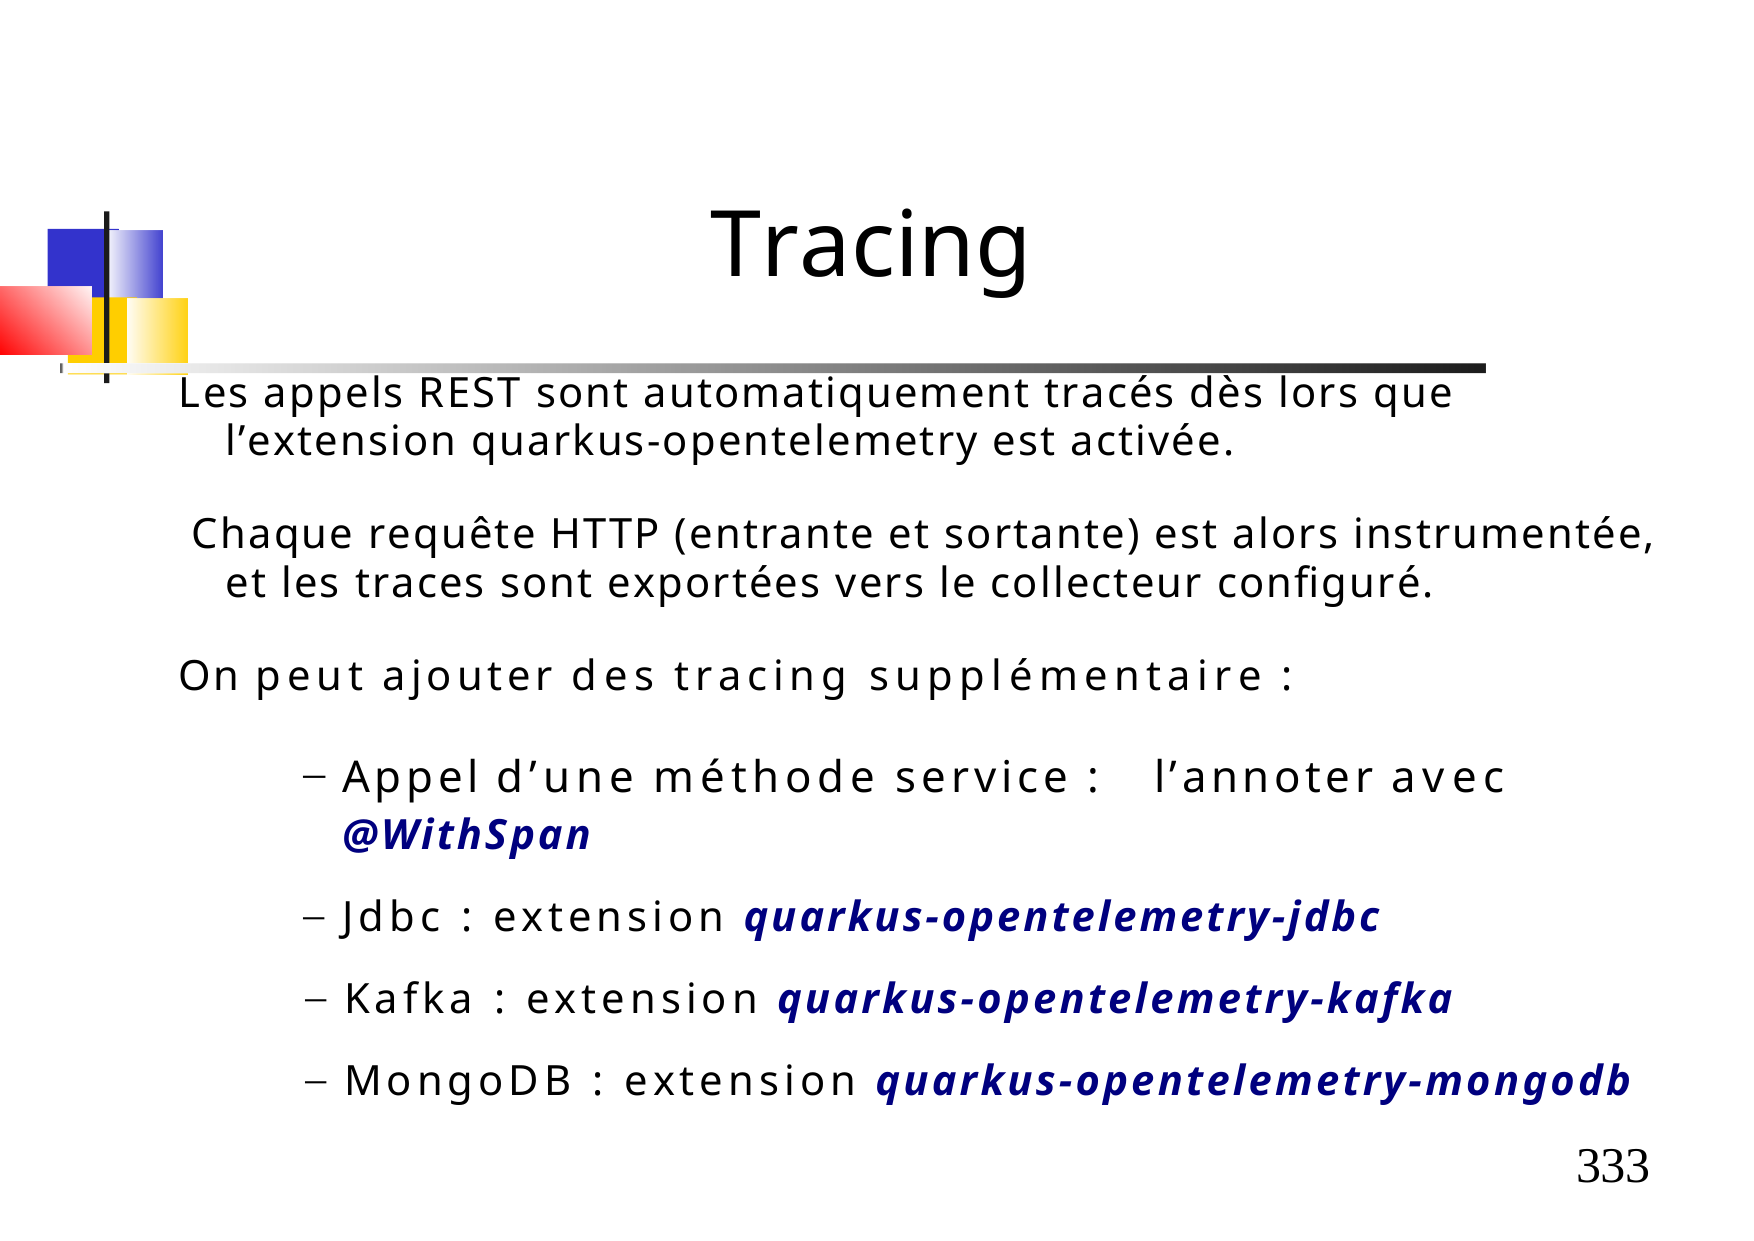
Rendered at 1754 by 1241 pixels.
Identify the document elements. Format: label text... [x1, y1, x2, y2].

picture [60, 229, 179, 384]
slide_number 333 [1569, 1135, 1660, 1241]
title Tracing [179, 183, 1564, 364]
picture [0, 285, 92, 355]
text_box Les appels REST sont automatiquement tracés dès lors que l’extension quarkus-opentelemetry est activée. Chaque requête HTTP (entrante et sortante) est alors instrumentée, et les traces sont exportées vers le collecteur configuré. On peut ajouter des tracing supplémentaire : Appel d’une méthode service : l’annoter avec @WithSpan Jdbc : extension quarkus-opentelemetry-jdbc Kafka : extension quarkus-opentelemetry-kafka MongoDB : extension quarkus-opentelemetry-mongodb [176, 364, 1679, 1104]
